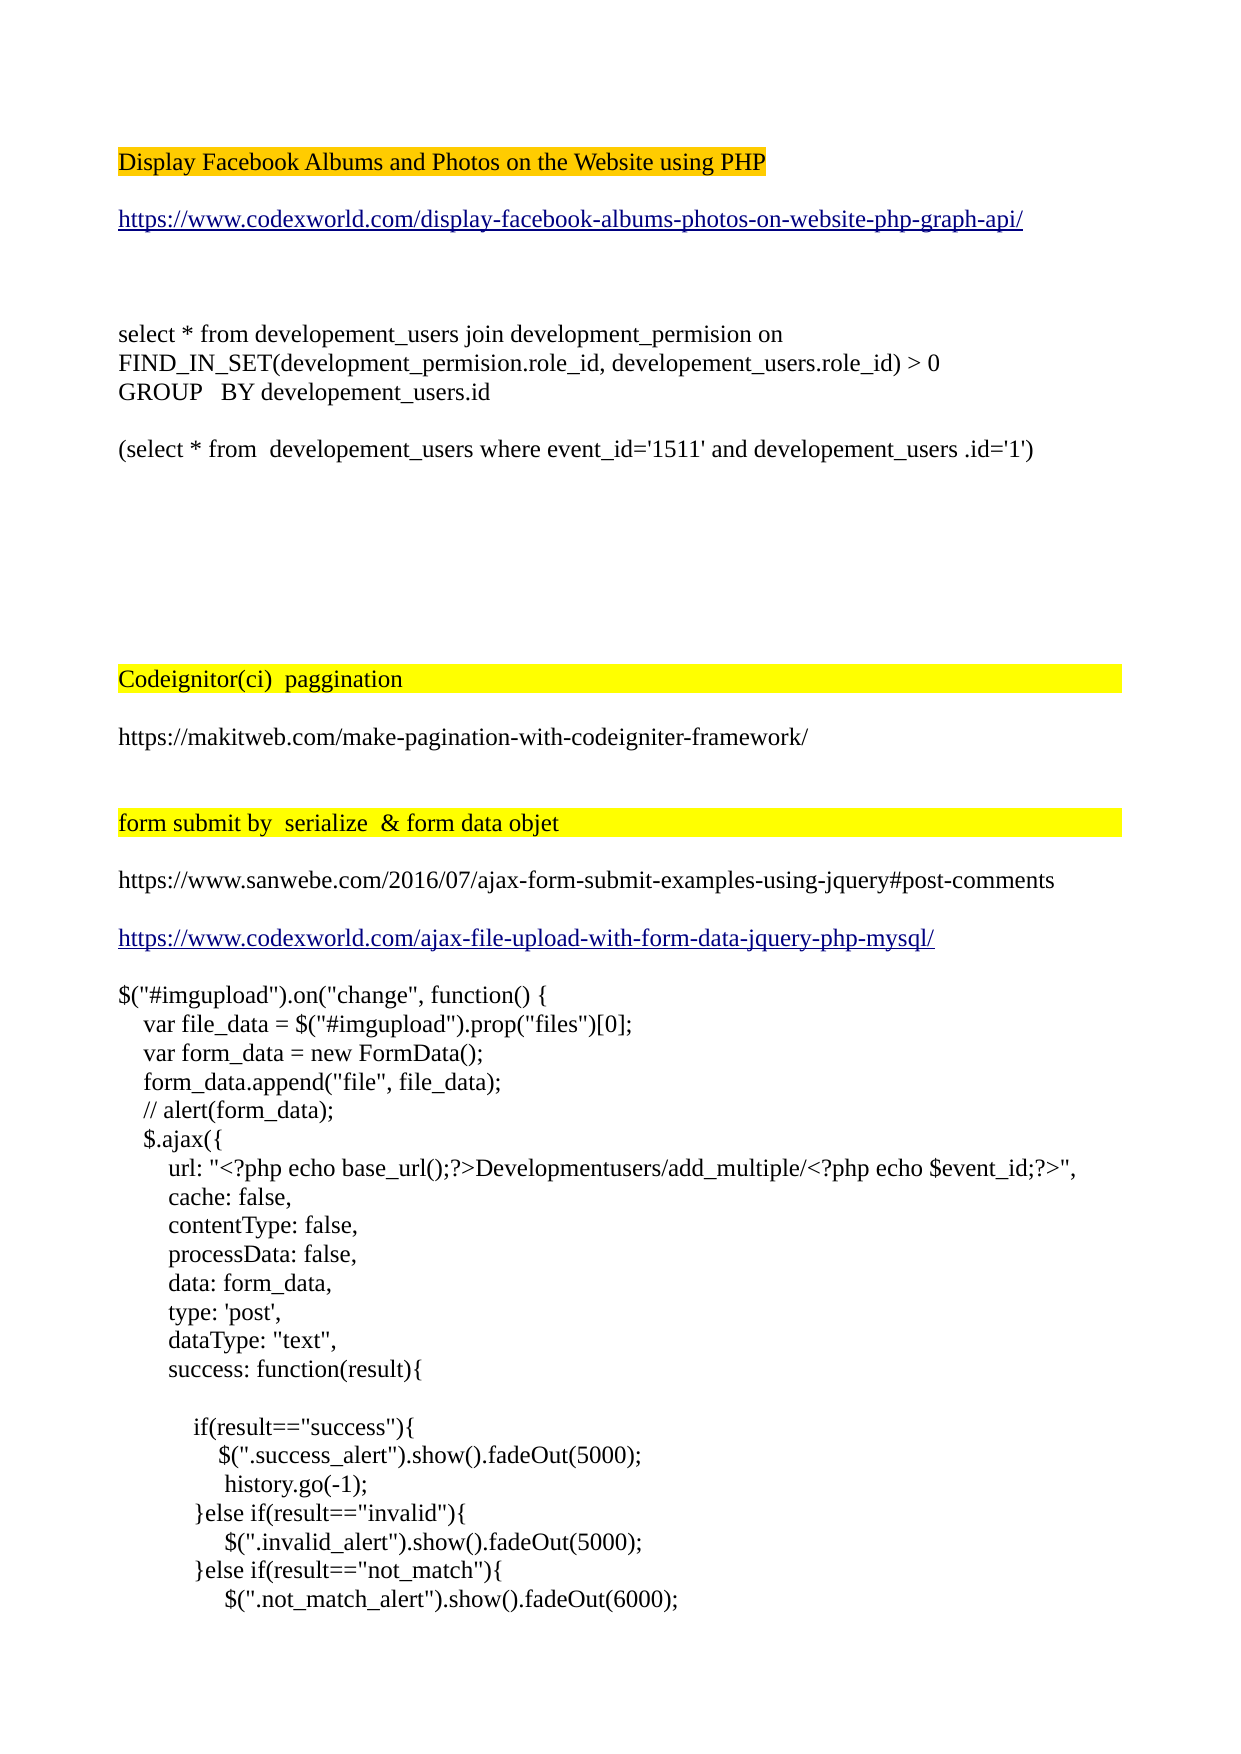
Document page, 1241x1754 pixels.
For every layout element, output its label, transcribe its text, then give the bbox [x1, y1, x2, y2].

text (select * from developement_users where event_id='1511' and developement_users .id='1') [118, 434, 1122, 463]
text Codeignitor(ci) paggination [118, 664, 1122, 693]
text type: 'post', [118, 1297, 1122, 1326]
text Display Facebook Albums and Photos on the Website using PHP [118, 147, 1122, 176]
text data: form_data, [118, 1268, 1122, 1297]
text form_data.append("file", file_data); [118, 1067, 1122, 1096]
text url: "<?php echo base_url();?>Developmentusers/add_multiple/<?php echo $event_id;?>", [118, 1153, 1122, 1182]
text $(".invalid_alert").show().fadeOut(5000); [118, 1527, 1122, 1556]
text GROUP BY developement_users.id [118, 377, 1122, 406]
text contentType: false, [118, 1211, 1122, 1239]
text select * from developement_users join development_permision on FIND_IN_SET(development_permision.role_id, developement_users.role_id) > 0 [118, 319, 1122, 377]
text form submit by serialize & form data objet [118, 808, 1122, 837]
text cache: false, [118, 1182, 1122, 1211]
text $.ajax({ [118, 1124, 1122, 1153]
text if(result=="success"){ [118, 1412, 1122, 1441]
text https://www.codexworld.com/display-facebook-albums-photos-on-website-php-graph-api/ [118, 204, 1122, 233]
text // alert(form_data); [118, 1096, 1122, 1124]
text }else if(result=="not_match"){ [118, 1556, 1122, 1584]
text processData: false, [118, 1239, 1122, 1268]
text https://www.sanwebe.com/2016/07/ajax-form-submit-examples-using-jquery#post-comments [118, 866, 1122, 894]
text history.go(-1); [118, 1469, 1122, 1498]
text https://www.codexworld.com/ajax-file-upload-with-form-data-jquery-php-mysql/ [118, 923, 1122, 952]
text https://makitweb.com/make-pagination-with-codeigniter-framework/ [118, 722, 1122, 751]
text success: function(result){ [118, 1354, 1122, 1383]
text $("#imgupload").on("change", function() { [118, 981, 1122, 1009]
text $(".success_alert").show().fadeOut(5000); [118, 1441, 1122, 1469]
text dataType: "text", [118, 1326, 1122, 1354]
text var form_data = new FormData(); [118, 1038, 1122, 1067]
text $(".not_match_alert").show().fadeOut(6000); [118, 1584, 1122, 1613]
text }else if(result=="invalid"){ [118, 1498, 1122, 1527]
text var file_data = $("#imgupload").prop("files")[0]; [118, 1009, 1122, 1038]
